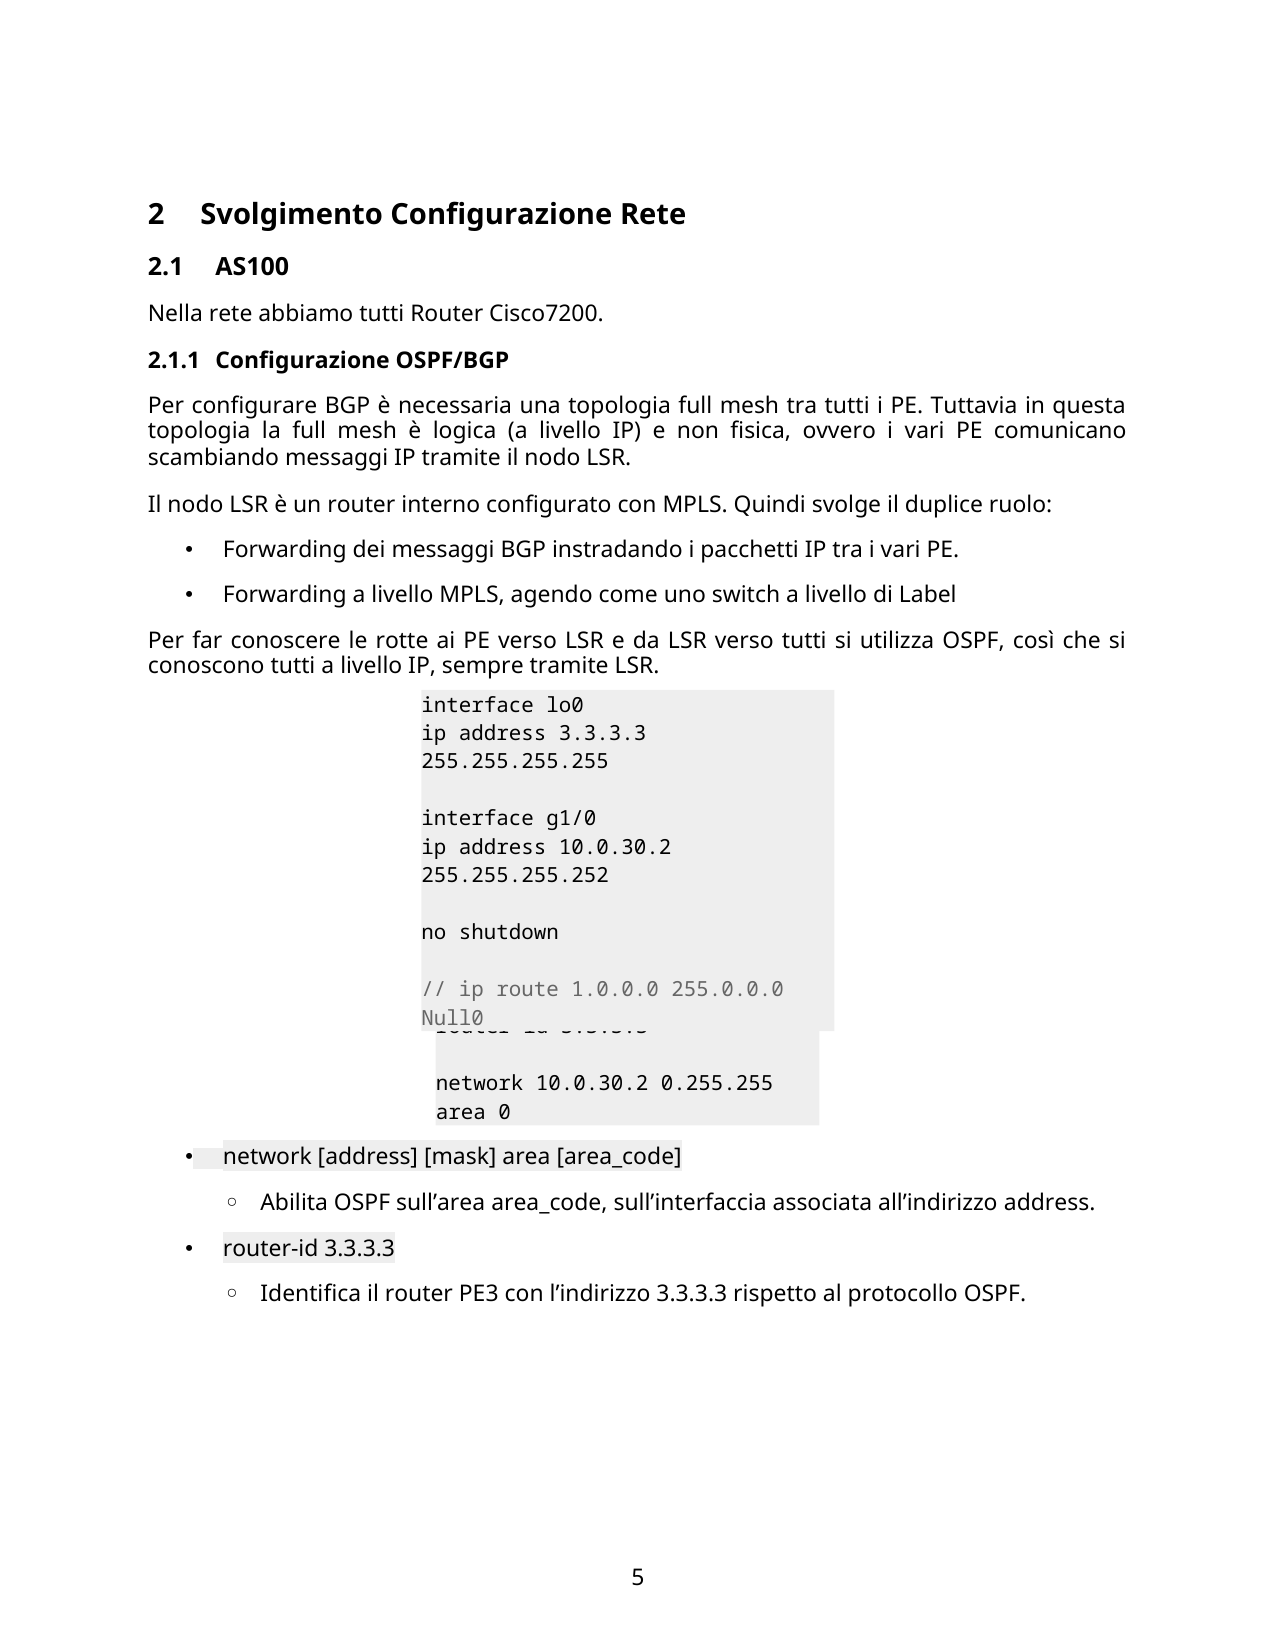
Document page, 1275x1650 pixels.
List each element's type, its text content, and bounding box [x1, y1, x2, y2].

list network [address] [mask] area [area_code] [185, 699, 1127, 1171]
list Identifica il router PE3 con l’indirizzo 3.3.3.3 rispetto al protocollo OSPF. [223, 1280, 1127, 1307]
subtitle Svolgimento Configurazione Rete [148, 198, 1127, 231]
list Forwarding dei messaggi BGP instradando i pacchetti IP tra i vari PE. [185, 536, 1127, 563]
text Nella rete abbiamo tutti Router Cisco7200. [148, 300, 1127, 326]
subtitle Configurazione OSPF/BGP [148, 347, 1127, 374]
list Forwarding a livello MPLS, agendo come uno switch a livello di Label [185, 581, 1127, 608]
text Per configurare BGP è necessaria una topologia full mesh tra tutti i PE. Tuttavia in questa topologia la full mesh è logica (a livello IP) e non fisica, ovvero i vari PE comunicano scambiando messaggi IP tramite il nodo LSR. [148, 392, 1127, 472]
list router-id 3.3.3.3 [185, 1235, 1127, 1261]
text Per far conoscere le rotte ai PE verso LSR e da LSR verso tutti si utilizza OSPF, così che si conoscono tutti a livello IP, sempre tramite LSR. [148, 627, 1127, 680]
text Il nodo LSR è un router interno configurato con MPLS. Quindi svolge il duplice ruolo: [148, 491, 1127, 517]
subtitle AS100 [148, 252, 1127, 281]
list Abilita OSPF sull’area area_code, sull’interfaccia associata all’indirizzo address. [223, 1189, 1127, 1216]
